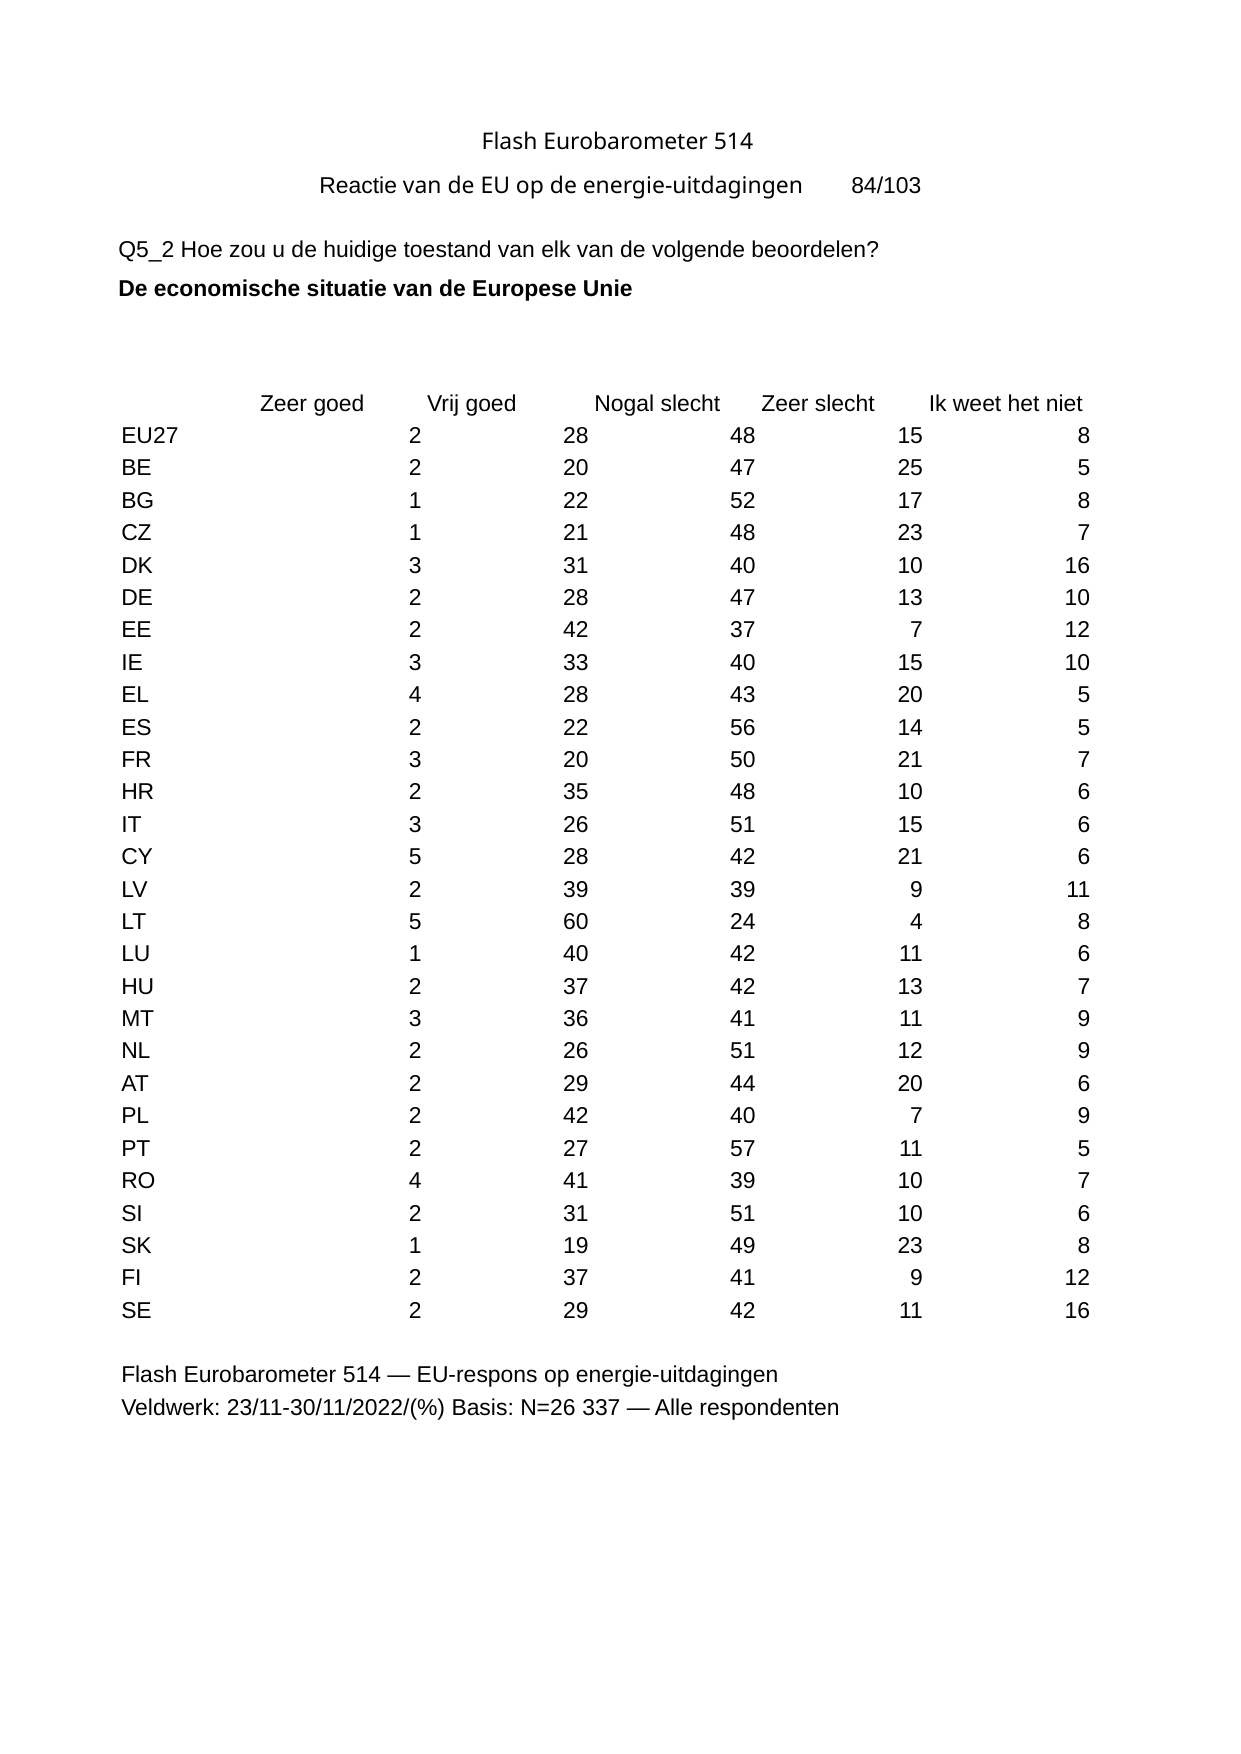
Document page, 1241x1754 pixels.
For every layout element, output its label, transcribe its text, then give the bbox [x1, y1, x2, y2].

table_cell 6 [926, 937, 1093, 970]
table_cell 37 [424, 1261, 591, 1294]
table_cell 40 [591, 646, 758, 678]
table_cell 5 [926, 1132, 1093, 1164]
table_cell 28 [424, 419, 591, 451]
table_cell 9 [926, 1035, 1093, 1067]
table_cell 2 [257, 970, 424, 1002]
table_cell 50 [591, 743, 758, 775]
table_cell 4 [257, 1164, 424, 1196]
table_cell [257, 1326, 424, 1358]
table_cell [591, 1326, 758, 1358]
table_header Nogal slecht [591, 387, 758, 419]
table_cell 2 [257, 419, 424, 451]
table_cell 36 [424, 1002, 591, 1034]
table_cell 27 [424, 1132, 591, 1164]
table_cell 3 [257, 808, 424, 840]
table_cell 51 [591, 1035, 758, 1067]
table_header Vrij goed [424, 387, 591, 419]
table_header [118, 387, 257, 419]
table_cell 51 [591, 1196, 758, 1229]
table_cell 40 [591, 549, 758, 581]
table_cell 51 [591, 808, 758, 840]
table_cell 21 [758, 743, 926, 775]
table_cell 20 [424, 451, 591, 484]
table_cell 1 [257, 516, 424, 548]
table_cell 57 [591, 1132, 758, 1164]
table_cell LV [118, 873, 257, 905]
table_cell HR [118, 775, 257, 808]
table_cell 37 [591, 613, 758, 646]
table_cell 3 [257, 743, 424, 775]
table_cell 2 [257, 1132, 424, 1164]
table_cell BG [118, 484, 257, 516]
table_cell 5 [926, 678, 1093, 711]
table_cell 11 [758, 1132, 926, 1164]
table_cell 41 [591, 1002, 758, 1034]
table_cell 2 [257, 1294, 424, 1326]
table_cell 3 [257, 1002, 424, 1034]
table_cell 4 [758, 905, 926, 937]
table_cell [926, 1326, 1093, 1358]
table_cell FI [118, 1261, 257, 1294]
table_cell 7 [758, 1099, 926, 1132]
table_cell 6 [926, 808, 1093, 840]
table_cell SI [118, 1196, 257, 1229]
table_cell PT [118, 1132, 257, 1164]
table_cell LU [118, 937, 257, 970]
table_cell 49 [591, 1229, 758, 1261]
table_cell 2 [257, 1099, 424, 1132]
table_cell HU [118, 970, 257, 1002]
table_cell FR [118, 743, 257, 775]
table_cell [758, 1326, 926, 1358]
table_cell 39 [424, 873, 591, 905]
table_cell 6 [926, 840, 1093, 872]
table_cell DK [118, 549, 257, 581]
table_cell 41 [424, 1164, 591, 1196]
table_cell 2 [257, 613, 424, 646]
table_cell 9 [926, 1099, 1093, 1132]
table_cell 48 [591, 419, 758, 451]
table_cell 35 [424, 775, 591, 808]
table_cell CY [118, 840, 257, 872]
table_cell 10 [926, 581, 1093, 613]
table_cell LT [118, 905, 257, 937]
table_cell 10 [758, 1164, 926, 1196]
table_cell BE [118, 451, 257, 484]
table_cell 33 [424, 646, 591, 678]
table_cell 2 [257, 1196, 424, 1229]
table_cell 24 [591, 905, 758, 937]
table_cell NL [118, 1035, 257, 1067]
table_header Zeer goed [257, 387, 424, 419]
table_cell 5 [926, 711, 1093, 743]
table_cell 2 [257, 711, 424, 743]
table_cell 56 [591, 711, 758, 743]
table_cell 23 [758, 1229, 926, 1261]
table_cell 25 [758, 451, 926, 484]
table_cell 21 [758, 840, 926, 872]
table_cell 11 [758, 1002, 926, 1034]
table_cell Veldwerk: 23/11-30/11/2022/(%) Basis: N=26 337 — Alle respondenten [118, 1391, 1093, 1423]
text Q5_2 Hoe zou u de huidige toestand van elk van de volgende beoordelen? [118, 236, 1122, 262]
table_cell 7 [926, 516, 1093, 548]
table_cell 47 [591, 451, 758, 484]
table_cell 8 [926, 484, 1093, 516]
table_cell 2 [257, 451, 424, 484]
table_cell IT [118, 808, 257, 840]
table_cell 40 [424, 937, 591, 970]
table_cell 31 [424, 549, 591, 581]
table_cell 7 [926, 970, 1093, 1002]
table_cell EL [118, 678, 257, 711]
table_cell 6 [926, 1067, 1093, 1099]
table_cell 6 [926, 775, 1093, 808]
table_cell 28 [424, 678, 591, 711]
table_cell 2 [257, 1261, 424, 1294]
table_cell SE [118, 1294, 257, 1326]
table_cell 5 [257, 905, 424, 937]
table_cell 20 [758, 678, 926, 711]
table_cell 26 [424, 808, 591, 840]
table_cell 42 [591, 840, 758, 872]
table_cell 26 [424, 1035, 591, 1067]
table_cell 7 [758, 613, 926, 646]
table_cell 11 [926, 873, 1093, 905]
table_cell MT [118, 1002, 257, 1034]
table_cell 12 [926, 1261, 1093, 1294]
table_cell 10 [758, 1196, 926, 1229]
table_cell 9 [758, 1261, 926, 1294]
table_cell 1 [257, 937, 424, 970]
table_cell 12 [926, 613, 1093, 646]
table_cell DE [118, 581, 257, 613]
table_cell 22 [424, 711, 591, 743]
table_cell 16 [926, 549, 1093, 581]
table_cell 48 [591, 775, 758, 808]
table_cell 9 [926, 1002, 1093, 1034]
table_cell 43 [591, 678, 758, 711]
table_cell 7 [926, 1164, 1093, 1196]
table_cell 17 [758, 484, 926, 516]
table_cell 29 [424, 1294, 591, 1326]
table_cell 15 [758, 808, 926, 840]
table_cell 9 [758, 873, 926, 905]
table_cell 6 [926, 1196, 1093, 1229]
table_cell 15 [758, 419, 926, 451]
table_cell 15 [758, 646, 926, 678]
table_cell 7 [926, 743, 1093, 775]
table_cell 40 [591, 1099, 758, 1132]
table_cell 44 [591, 1067, 758, 1099]
table_cell EE [118, 613, 257, 646]
table_cell 10 [758, 775, 926, 808]
text De economische situatie van de Europese Unie [118, 275, 1122, 302]
table_cell 39 [591, 1164, 758, 1196]
table_cell 22 [424, 484, 591, 516]
table_cell 11 [758, 1294, 926, 1326]
table_cell 19 [424, 1229, 591, 1261]
table_cell 3 [257, 646, 424, 678]
table_cell Flash Eurobarometer 514 — EU-respons op energie-uitdagingen [118, 1359, 1093, 1391]
table_header Ik weet het niet [926, 387, 1093, 419]
table_cell 2 [257, 873, 424, 905]
table_cell [424, 1326, 591, 1358]
table_cell 42 [424, 613, 591, 646]
table_cell SK [118, 1229, 257, 1261]
table_cell 5 [257, 840, 424, 872]
table_cell 4 [257, 678, 424, 711]
table_cell 37 [424, 970, 591, 1002]
table_cell 8 [926, 1229, 1093, 1261]
table_cell EU27 [118, 419, 257, 451]
table_cell 21 [424, 516, 591, 548]
table_cell 47 [591, 581, 758, 613]
table_cell 2 [257, 1035, 424, 1067]
table_cell 3 [257, 549, 424, 581]
table_cell 28 [424, 840, 591, 872]
table_cell 13 [758, 581, 926, 613]
table_cell 10 [758, 549, 926, 581]
table_cell 8 [926, 419, 1093, 451]
table_cell 60 [424, 905, 591, 937]
table_cell 42 [591, 970, 758, 1002]
table_cell 13 [758, 970, 926, 1002]
table_cell 8 [926, 905, 1093, 937]
table_cell CZ [118, 516, 257, 548]
table_cell 11 [758, 937, 926, 970]
table_cell 10 [926, 646, 1093, 678]
table_cell 20 [424, 743, 591, 775]
table_cell 41 [591, 1261, 758, 1294]
table_cell 12 [758, 1035, 926, 1067]
table_cell 1 [257, 484, 424, 516]
table_cell RO [118, 1164, 257, 1196]
table_cell 42 [591, 937, 758, 970]
table_cell [118, 1326, 257, 1358]
table_cell AT [118, 1067, 257, 1099]
table_cell 42 [591, 1294, 758, 1326]
table_cell 2 [257, 581, 424, 613]
table_cell IE [118, 646, 257, 678]
table_cell 39 [591, 873, 758, 905]
table_cell 52 [591, 484, 758, 516]
table_cell 28 [424, 581, 591, 613]
table_cell 2 [257, 775, 424, 808]
table_cell 16 [926, 1294, 1093, 1326]
table_cell ES [118, 711, 257, 743]
table_cell 31 [424, 1196, 591, 1229]
table_cell 48 [591, 516, 758, 548]
table_cell 29 [424, 1067, 591, 1099]
table_header Zeer slecht [758, 387, 926, 419]
table_cell 2 [257, 1067, 424, 1099]
table_cell 5 [926, 451, 1093, 484]
table_cell 23 [758, 516, 926, 548]
table_cell 14 [758, 711, 926, 743]
table_cell 20 [758, 1067, 926, 1099]
table_cell 1 [257, 1229, 424, 1261]
table_cell PL [118, 1099, 257, 1132]
table_cell 42 [424, 1099, 591, 1132]
